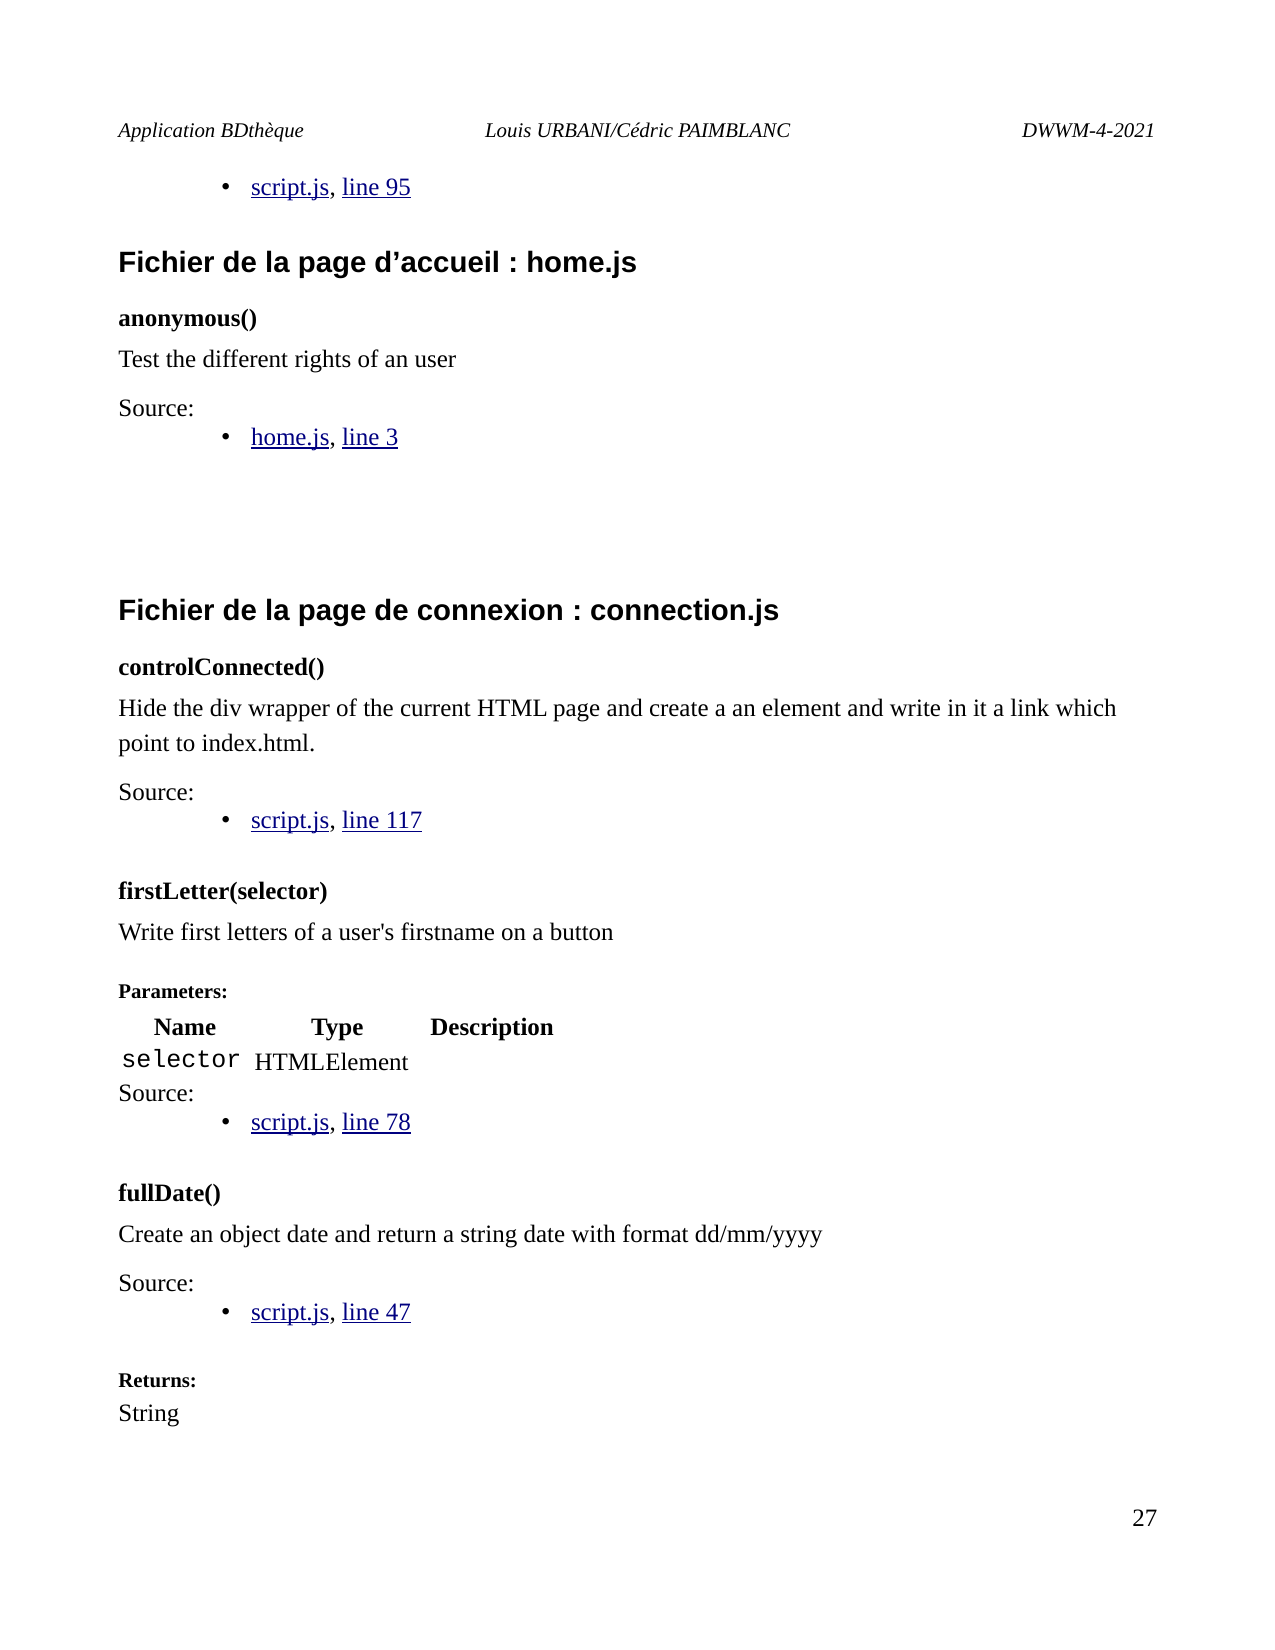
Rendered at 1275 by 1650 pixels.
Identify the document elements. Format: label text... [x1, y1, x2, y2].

text Write first letters of a user's firstname on a button [118, 917, 1157, 946]
subtitle Source: [118, 1268, 1157, 1297]
list script.js, line 117 [221, 806, 1157, 834]
list home.js, line 3 [221, 422, 1157, 451]
list script.js, line 95 [221, 172, 1157, 200]
subtitle Source: [118, 393, 1157, 422]
table_header Description [422, 1009, 562, 1044]
table_cell HTMLElement [251, 1044, 422, 1078]
subtitle firstLetter(selector) [118, 876, 1157, 905]
table_header Type [251, 1009, 422, 1044]
subtitle Source: [118, 1078, 1157, 1107]
table_cell [422, 1044, 562, 1078]
subtitle Parameters: [118, 979, 1157, 1003]
list script.js, line 47 [221, 1297, 1157, 1326]
text Hide the div wrapper of the current HTML page and create a an element and write in it a link which point to index.html. [118, 693, 1157, 756]
subtitle anonymous() [118, 303, 1157, 332]
subtitle controlConnected() [118, 652, 1157, 681]
subtitle Fichier de la page d’accueil : home.js [118, 244, 1157, 278]
subtitle Source: [118, 777, 1157, 806]
text Test the different rights of an user [118, 344, 1157, 373]
table_cell selector [118, 1044, 251, 1078]
subtitle Fichier de la page de connexion : connection.js [118, 593, 1157, 627]
table_header Name [118, 1009, 251, 1044]
list script.js, line 78 [221, 1107, 1157, 1136]
subtitle fullDate() [118, 1178, 1157, 1207]
subtitle Returns: [118, 1368, 1157, 1392]
text Create an object date and return a string date with format dd/mm/yyyy [118, 1219, 1157, 1248]
text String [118, 1398, 1157, 1427]
